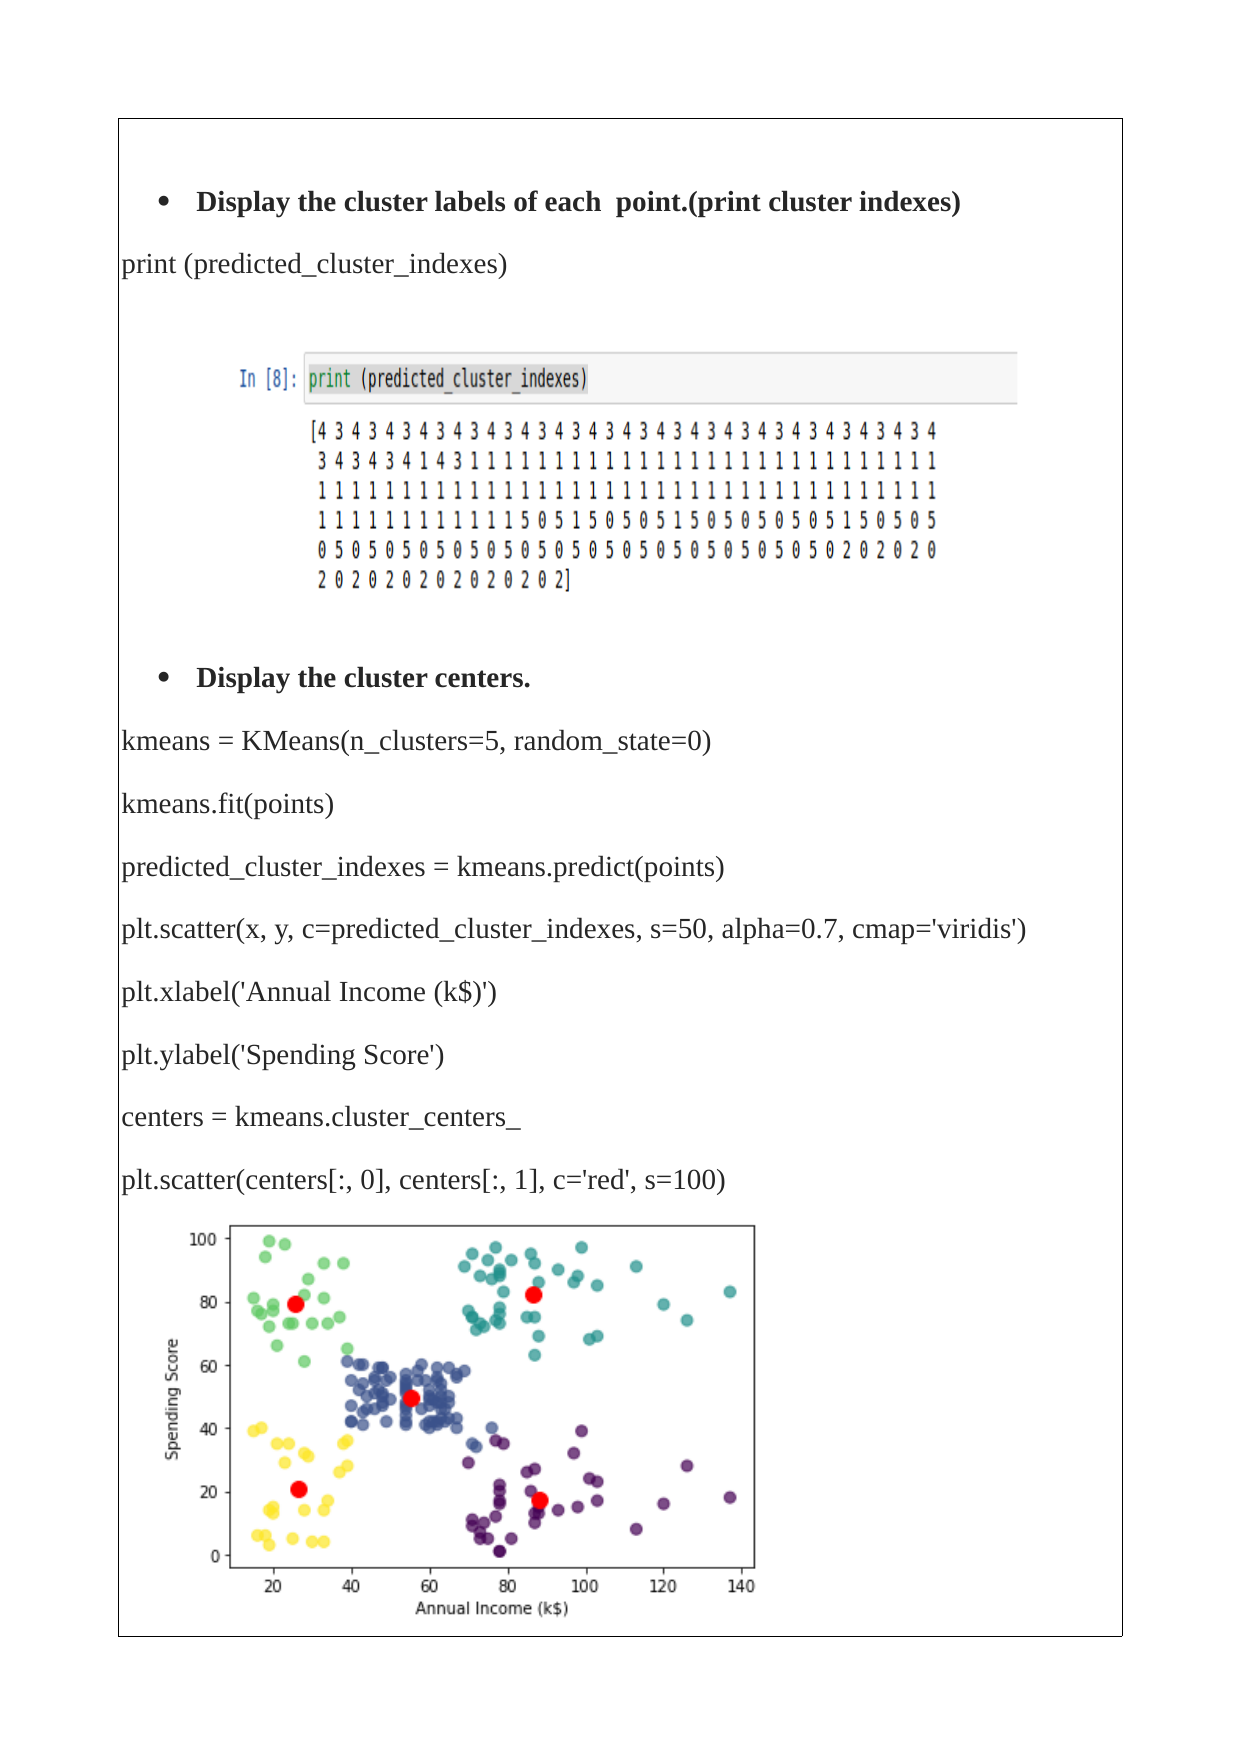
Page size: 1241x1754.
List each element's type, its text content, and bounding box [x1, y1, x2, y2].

list Display the cluster labels of each point.(print cluster indexes) [159, 184, 1119, 217]
text plt.scatter(centers[:, 0], centers[:, 1], c='red', s=100) [121, 1162, 1119, 1196]
text centers = kmeans.cluster_centers_ [121, 1099, 1119, 1133]
text print (predicted_cluster_indexes) [121, 247, 1119, 280]
picture [204, 332, 1018, 603]
picture [156, 1217, 768, 1627]
text plt.xlabel('Annual Income (k$)') [121, 974, 1119, 1008]
text plt.ylabel('Spending Score') [121, 1037, 1119, 1070]
text plt.scatter(x, y, c=predicted_cluster_indexes, s=50, alpha=0.7, cmap='viridis') [121, 911, 1119, 945]
list Display the cluster centers. [159, 660, 1119, 694]
text kmeans.fit(points) [121, 786, 1119, 819]
text kmeans = KMeans(n_clusters=5, random_state=0) [121, 723, 1119, 757]
text predicted_cluster_indexes = kmeans.predict(points) [121, 849, 1119, 882]
